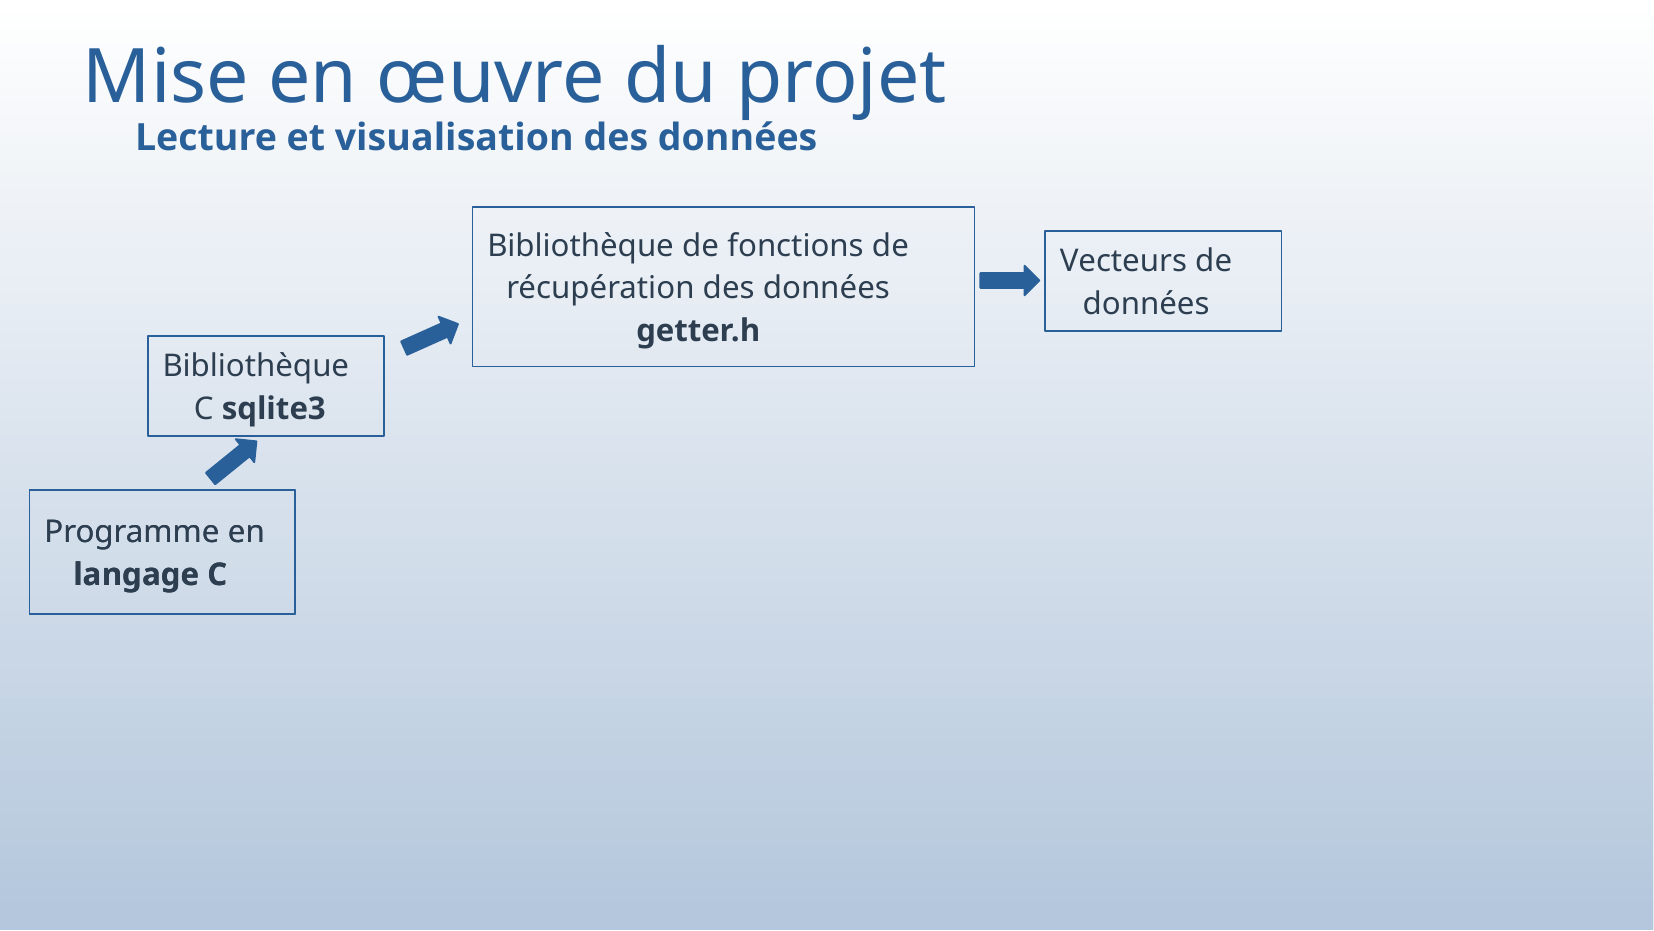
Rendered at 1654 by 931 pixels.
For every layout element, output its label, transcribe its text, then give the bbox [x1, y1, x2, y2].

text_box Programme en langage C [29, 490, 296, 615]
text_box Vecteurs de données [1045, 237, 1282, 325]
text_box Bibliothèque de fonctions de récupération des données getter.h [472, 206, 975, 367]
text_box [59, 224, 1595, 931]
title Mise en œuvre du projet [82, 0, 1571, 151]
text_box Lecture et visualisation des données [44, 106, 910, 165]
text_box Bibliothèque C sqlite3 [147, 342, 384, 430]
